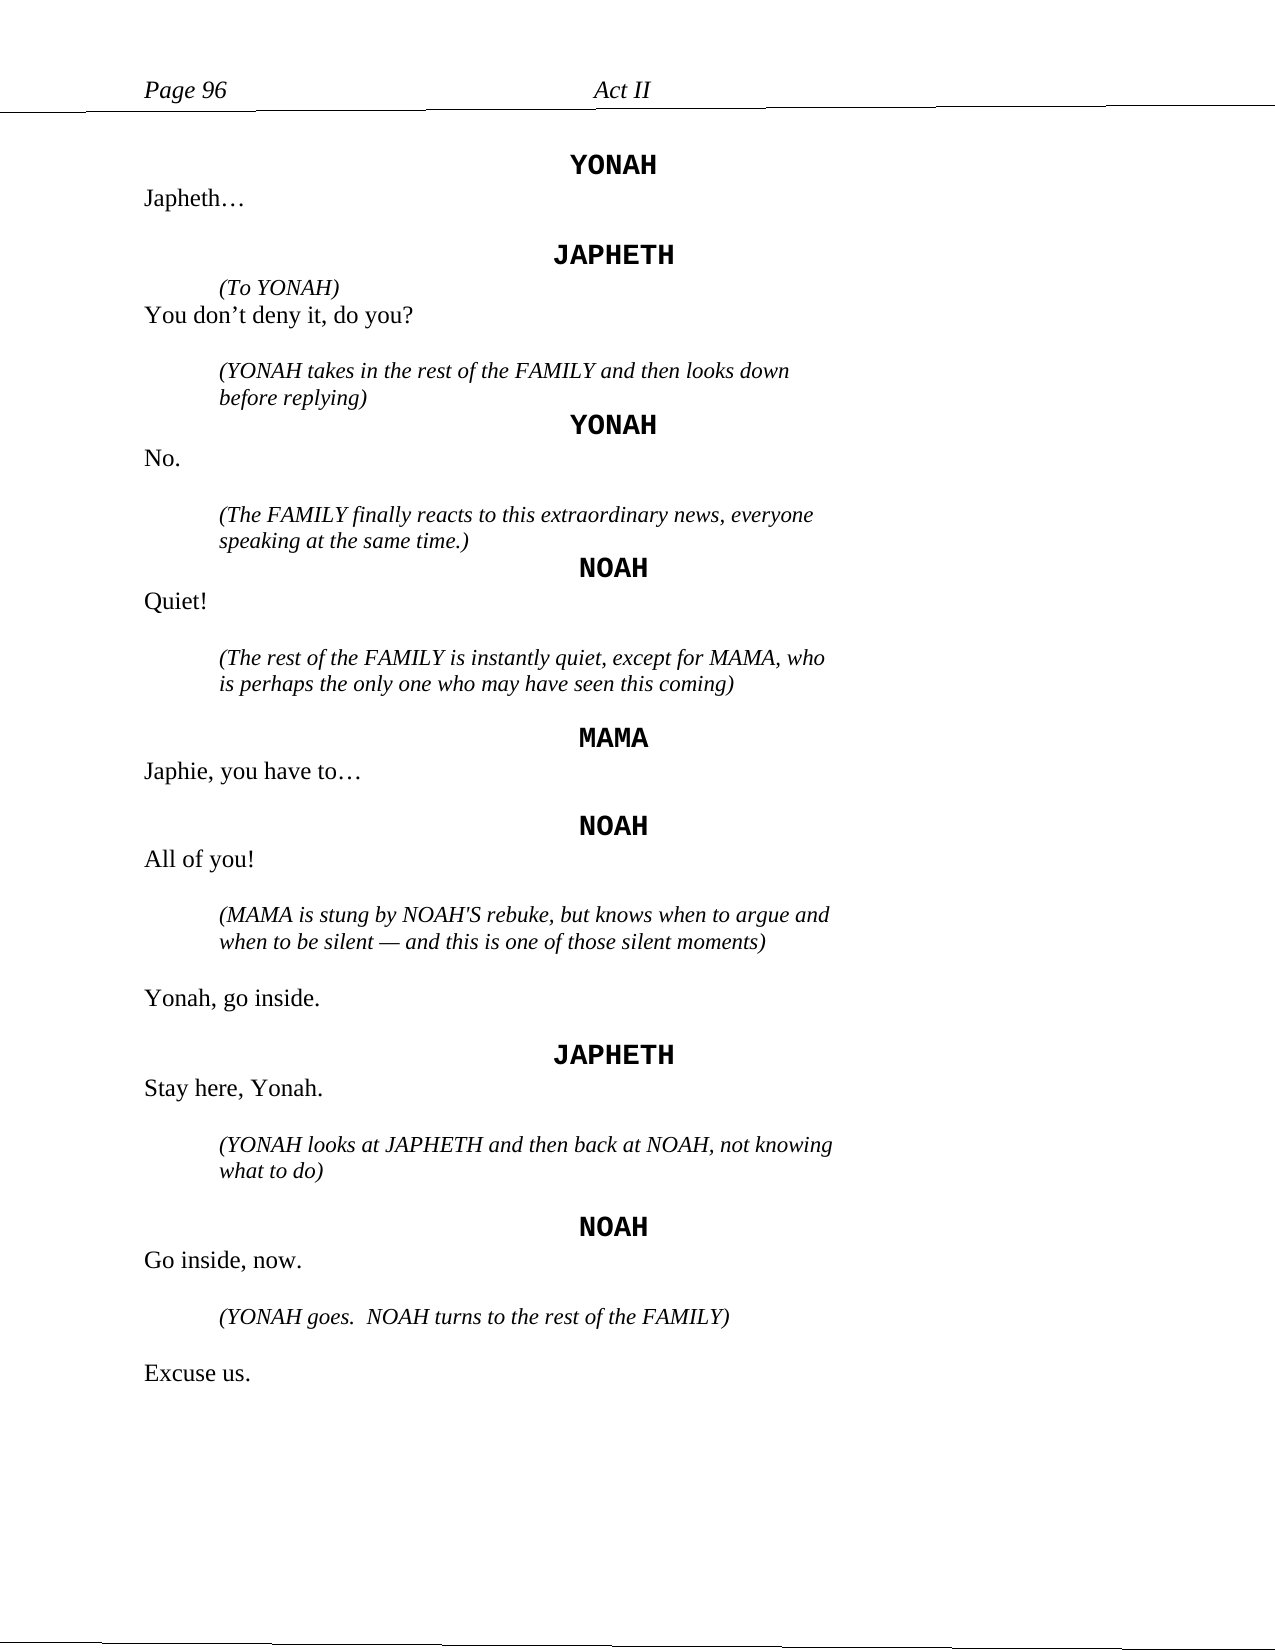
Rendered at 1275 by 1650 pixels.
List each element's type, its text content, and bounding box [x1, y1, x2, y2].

subtitle YONAH [144, 410, 1083, 443]
text All of you! [144, 844, 1083, 873]
text Japheth… [144, 183, 1083, 212]
text (MAMA is stung by NOAH'S rebuke, but knows when to argue and [144, 902, 1083, 928]
text (To YONAH) [144, 273, 1083, 300]
text (YONAH looks at JAPHETH and then back at NOAH, not knowing [144, 1131, 1083, 1157]
text speaking at the same time.) [144, 527, 1083, 553]
text Excuse us. [144, 1358, 1083, 1387]
text Yonah, go inside. [144, 983, 1083, 1012]
text Go inside, now. [144, 1246, 1083, 1274]
text (The rest of the FAMILY is instantly quiet, except for MAMA, who [144, 644, 1083, 670]
text what to do) [144, 1157, 1083, 1184]
subtitle JAPHETH [144, 1041, 1083, 1073]
text Quiet! [144, 586, 1083, 615]
text (YONAH goes. NOAH turns to the rest of the FAMILY) [144, 1303, 1083, 1329]
text is perhaps the only one who may have seen this coming) [144, 670, 1083, 697]
subtitle NOAH [144, 553, 1083, 586]
subtitle NOAH [144, 811, 1083, 844]
text (The FAMILY finally reacts to this extraordinary news, everyone [144, 501, 1083, 527]
text No. [144, 443, 1083, 472]
text Japhie, you have to… [144, 756, 1083, 785]
text before replying) [144, 384, 1083, 410]
subtitle YONAH [144, 150, 1083, 183]
text when to be silent — and this is one of those silent moments) [144, 928, 1083, 954]
text You don’t deny it, do you? [144, 300, 1083, 329]
subtitle MAMA [144, 723, 1083, 756]
subtitle NOAH [144, 1212, 1083, 1246]
text (YONAH takes in the rest of the FAMILY and then looks down [144, 357, 1083, 384]
subtitle JAPHETH [144, 241, 1083, 273]
text Stay here, Yonah. [144, 1073, 1083, 1102]
